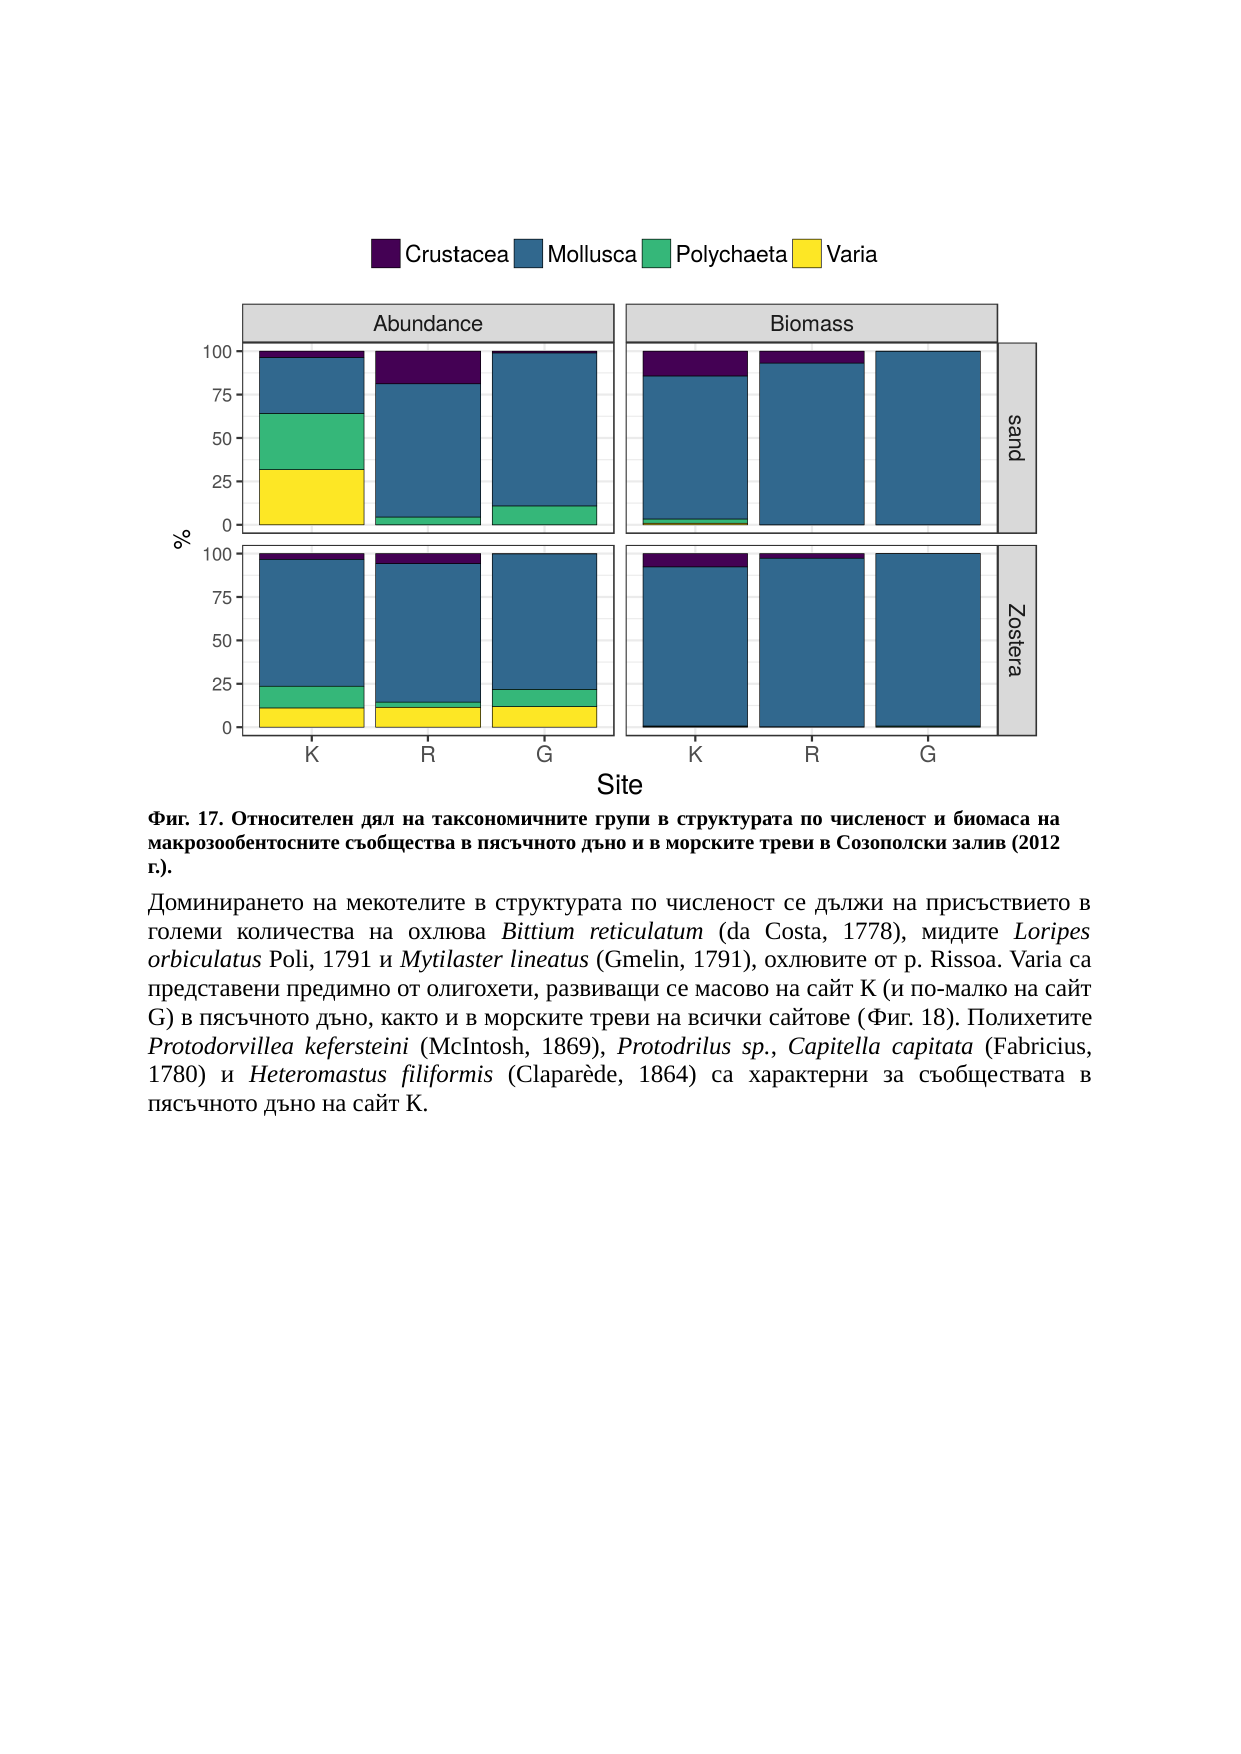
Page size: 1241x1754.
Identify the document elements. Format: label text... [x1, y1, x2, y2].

text Фиг. 17. Относителен дял на таксономичните групи в структурата по численост и биомаса на макрозообентосните съобщества в пясъчното дъно и в морските треви в Созополски залив (2012 г.). [148, 803, 1061, 878]
text Доминирането на мекотелите в структурата по численост се дължи на присъствието в големи количества на охлюва Bittium reticulatum (da Costa, 1778), мидите Loripes orbiculatus Poli, 1791 и Mytilaster lineatus (Gmelin, 1791), охлювите от р. Rissoa. Varia са представени предимно от олигохети, развиващи се масово на сайт К (и по-малко на сайт G) в пясъчното дъно, както и в морските треви на всички сайтове (Фиг. 18). Полихетите Protodorvillea kefersteini (McIntosh, 1869), Protodrilus sp., Capitella capitata (Fabricius, 1780) и Heteromastus filiformis (Claparède, 1864) са характерни за съобществата в пясъчното дъно на сайт К. [148, 887, 1093, 1117]
picture [161, 215, 1048, 806]
